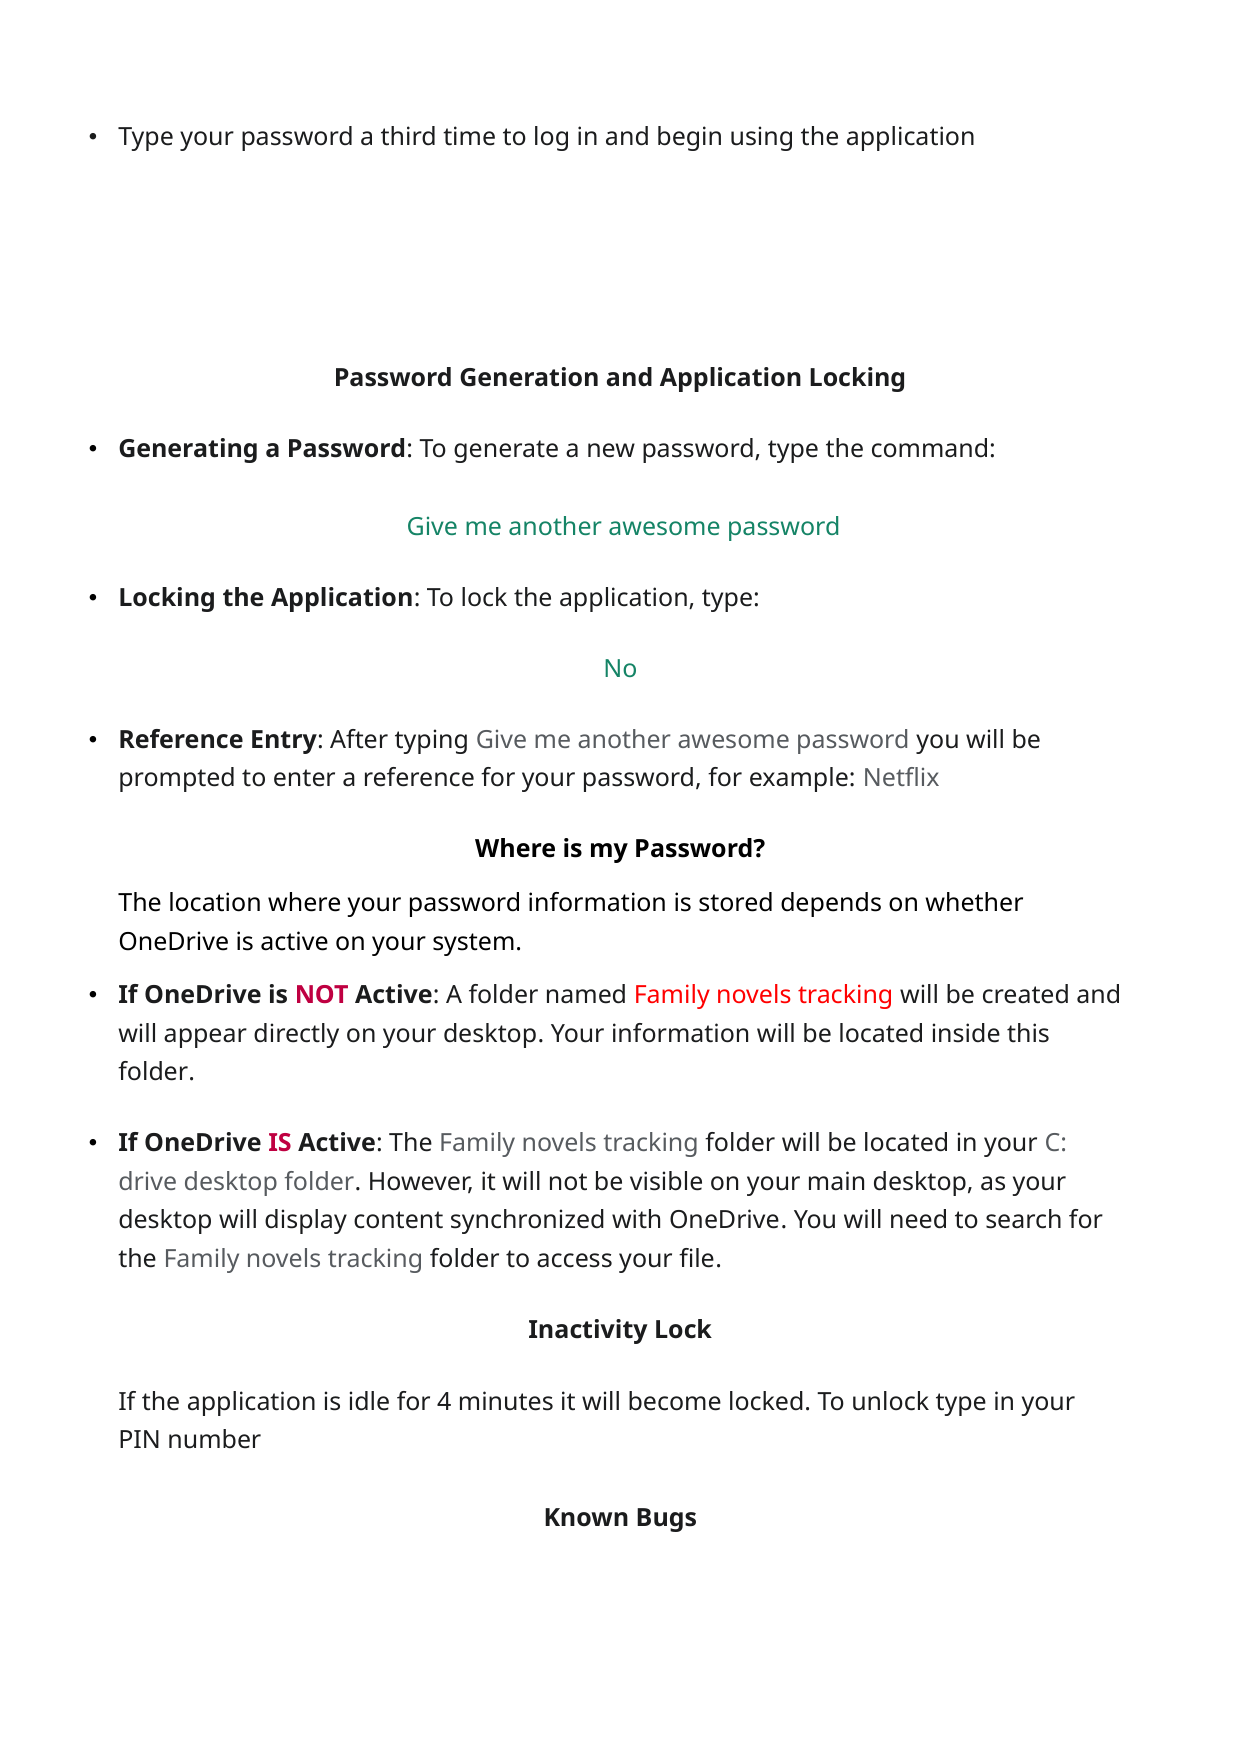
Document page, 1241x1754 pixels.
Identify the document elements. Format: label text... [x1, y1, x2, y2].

list Locking the Application: To lock the application, type: [118, 579, 1122, 613]
list Inactivity Lock [118, 1312, 1122, 1346]
text The location where your password information is stored depends on whether OneDrive is active on your system. [118, 884, 1122, 957]
list If OneDrive IS Active: The Family novels tracking folder will be located in your C: drive desktop folder. However, it will not be visible on your main desktop, as your desktop will display content synchronized with OneDrive. You will need to search for the Family novels tracking folder to access your file. [118, 1125, 1122, 1308]
text If the application is idle for 4 minutes it will become locked. To unlock type in your PIN number [118, 1383, 1122, 1456]
text No [118, 650, 1122, 684]
list If OneDrive is NOT Active: A folder named Family novels tracking will be created and will appear directly on your desktop. Your information will be located inside this folder. [118, 976, 1122, 1121]
list Reference Entry: After typing Give me another awesome password you will be prompted to enter a reference for your password, for example: Netflix [118, 721, 1122, 794]
text Known Bugs [118, 1499, 1122, 1533]
list Type your password a third time to log in and begin using the application [118, 118, 1122, 152]
list Generating a Password: To generate a new password, type the command: [118, 431, 1122, 465]
text Password Generation and Application Locking [118, 359, 1122, 393]
text Give me another awesome password [118, 508, 1122, 542]
text Where is my Password? [118, 831, 1122, 865]
